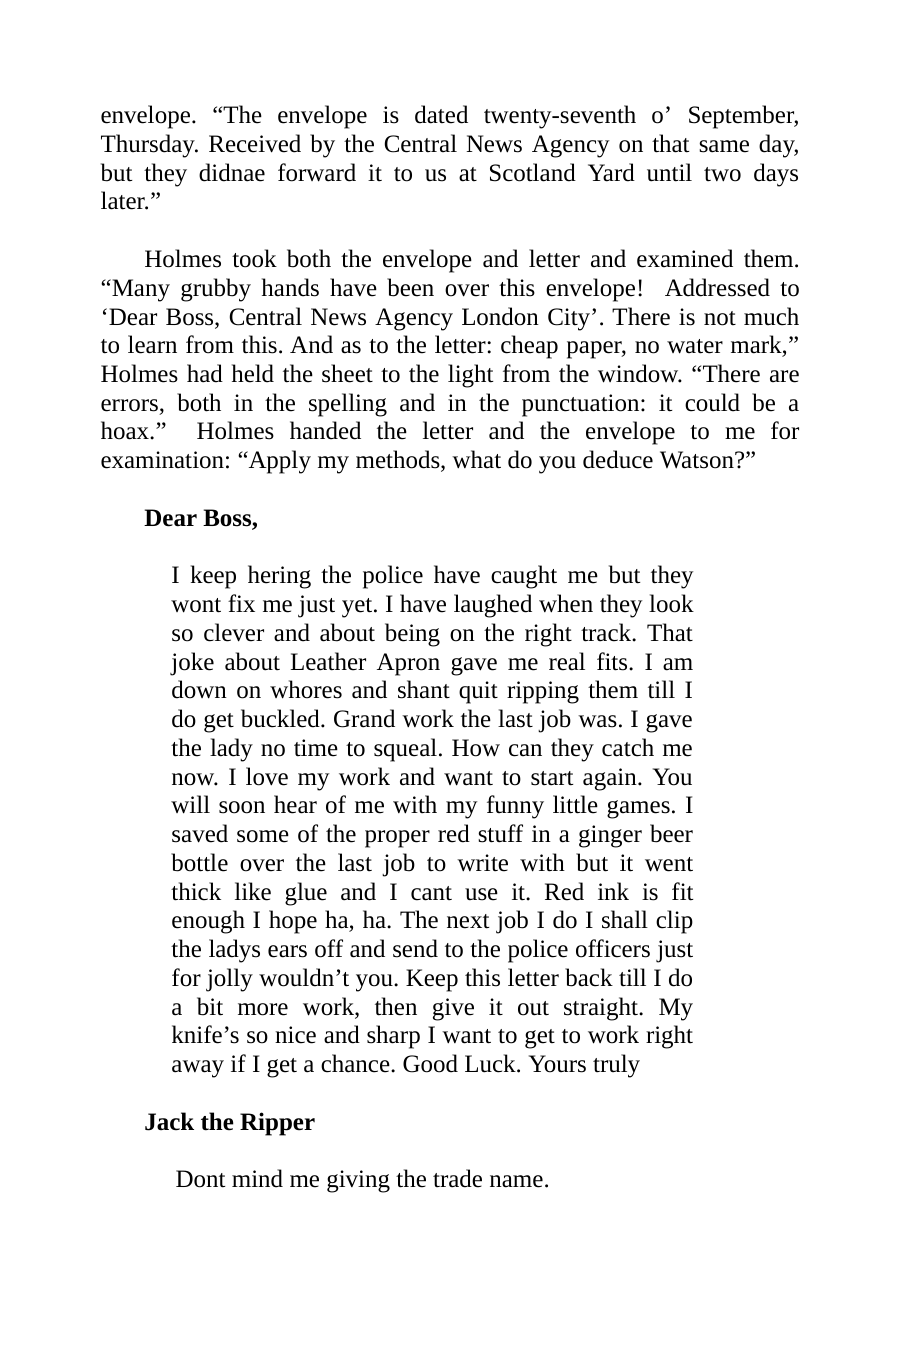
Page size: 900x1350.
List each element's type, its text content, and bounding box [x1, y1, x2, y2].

text Dont mind me giving the trade name. [100, 1164, 799, 1193]
text Holmes took both the envelope and letter and examined them. “Many grubby hands have been over this envelope! Addressed to ‘Dear Boss, Central News Agency London City’. There is not much to learn from this. And as to the letter: cheap paper, no water mark,” Holmes had held the sheet to the light from the window. “There are errors, both in the spelling and in the punctuation: it could be a hoax.” Holmes handed the letter and the envelope to me for examination: “Apply my methods, what do you deduce Watson?” [100, 244, 799, 474]
text Jack the Ripper [100, 1107, 799, 1135]
text I keep hering the police have caught me but they wont fix me just yet. I have laughed when they look so clever and about being on the right track. That joke about Leather Apron gave me real fits. I am down on whores and shant quit ripping them till I do get buckled. Grand work the last job was. I gave the lady no time to squeal. How can they catch me now. I love my work and want to start again. You will soon hear of me with my funny little games. I saved some of the proper red stuff in a ginger beer bottle over the last job to write with but it went thick like glue and I cant use it. Red ink is fit enough I hope ha, ha. The next job I do I shall clip the ladys ears off and send to the police officers just for jolly wouldn’t you. Keep this letter back till I do a bit more work, then give it out straight. My knife’s so nice and sharp I want to get to work right away if I get a chance. Good Luck. Yours truly [171, 560, 693, 1078]
text envelope. “The envelope is dated twenty-seventh o’ September, Thursday. Received by the Central News Agency on that same day, but they didnae forward it to us at Scotland Yard until two days later.” [100, 100, 799, 215]
text Dear Boss, [100, 503, 799, 532]
